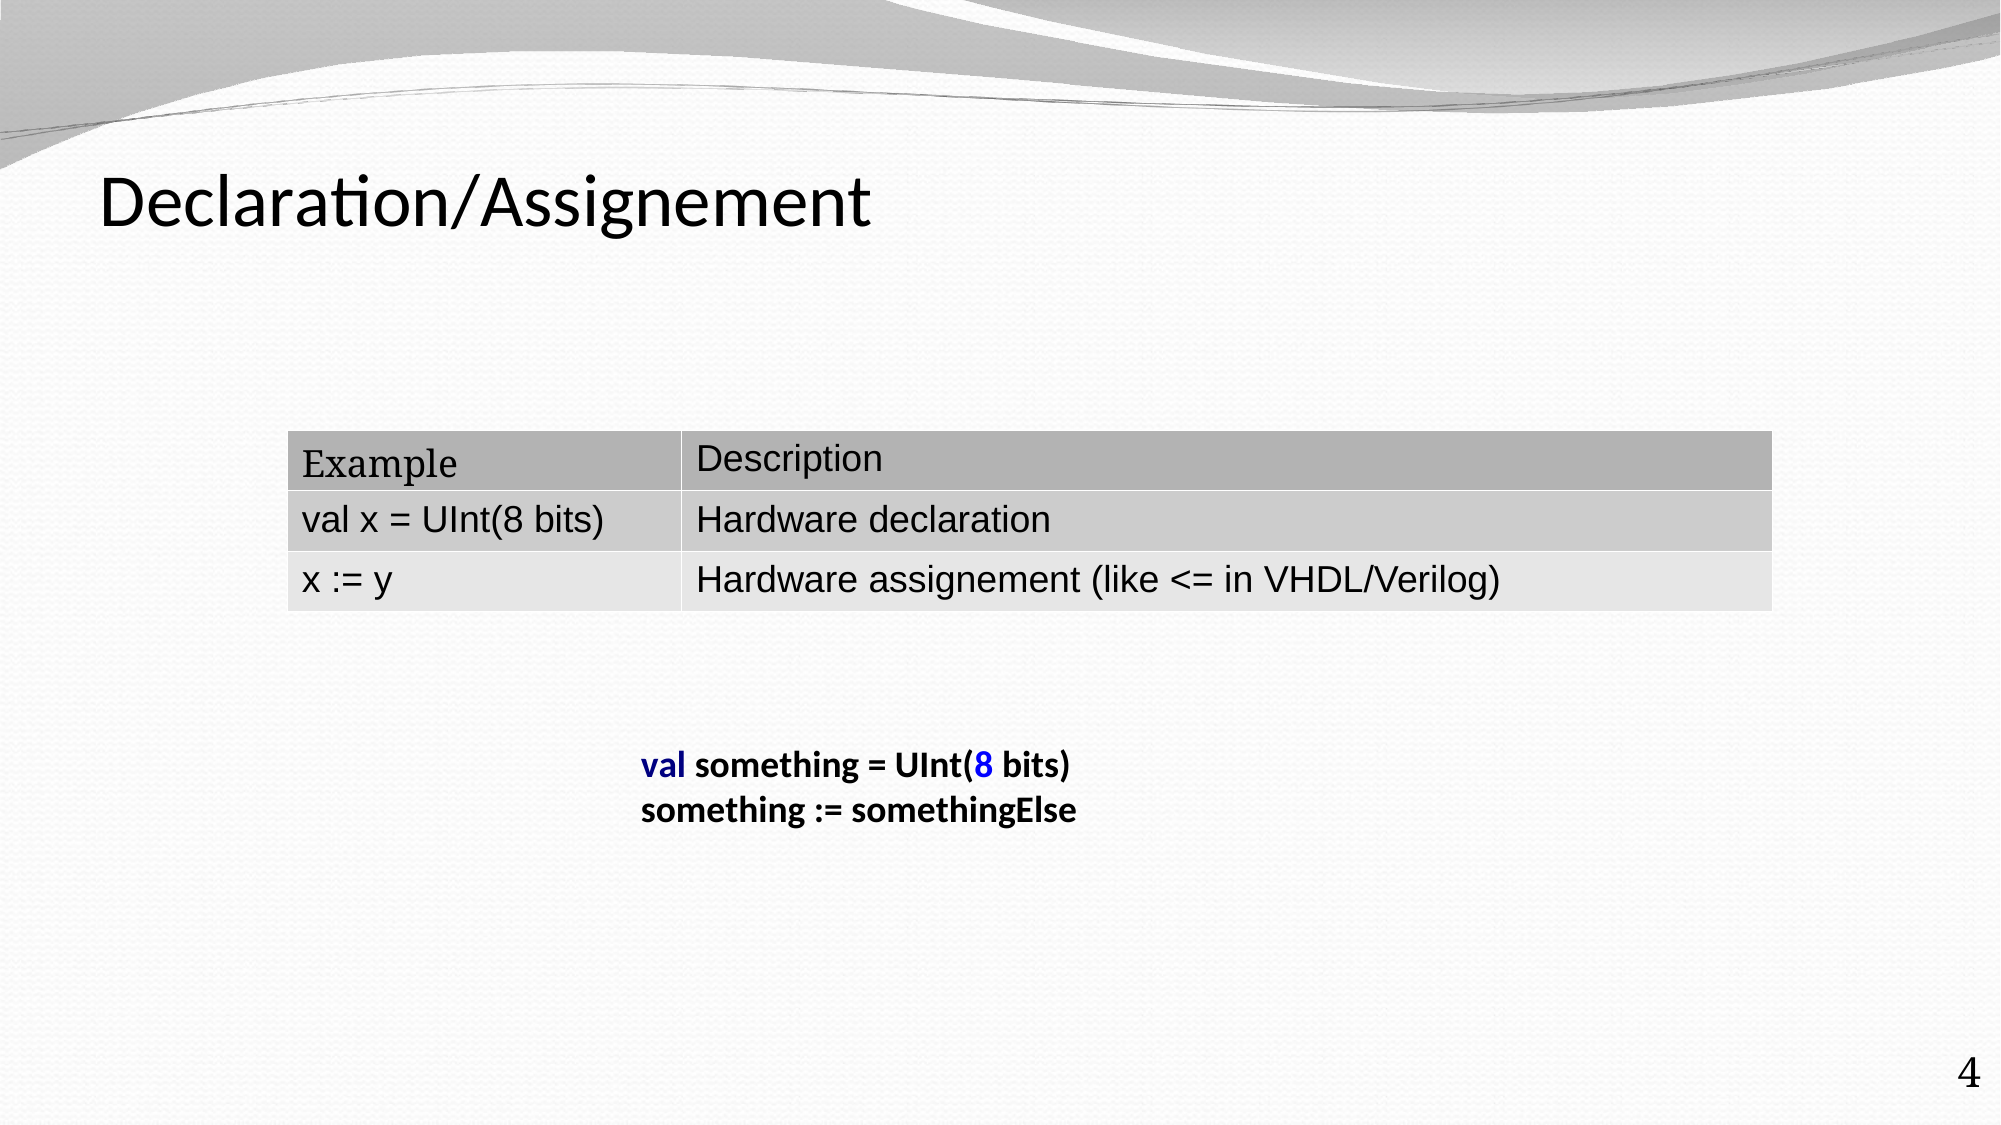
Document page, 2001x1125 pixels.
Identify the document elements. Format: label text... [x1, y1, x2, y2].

table_cell Hardware assignement (like <= in VHDL/Verilog) [682, 552, 1772, 611]
picture [0, 0, 2001, 1125]
table_cell Hardware declaration [682, 491, 1772, 551]
table_header Example [288, 431, 681, 490]
table_header Description [682, 431, 1772, 490]
text_box val something = UInt(8 bits) something := somethingElse [625, 732, 1134, 851]
text_box [1813, 1042, 1981, 1103]
table_cell x := y [288, 552, 681, 611]
title Declaration/Assignement [99, 54, 1985, 242]
table_cell val x = UInt(8 bits) [288, 491, 681, 551]
